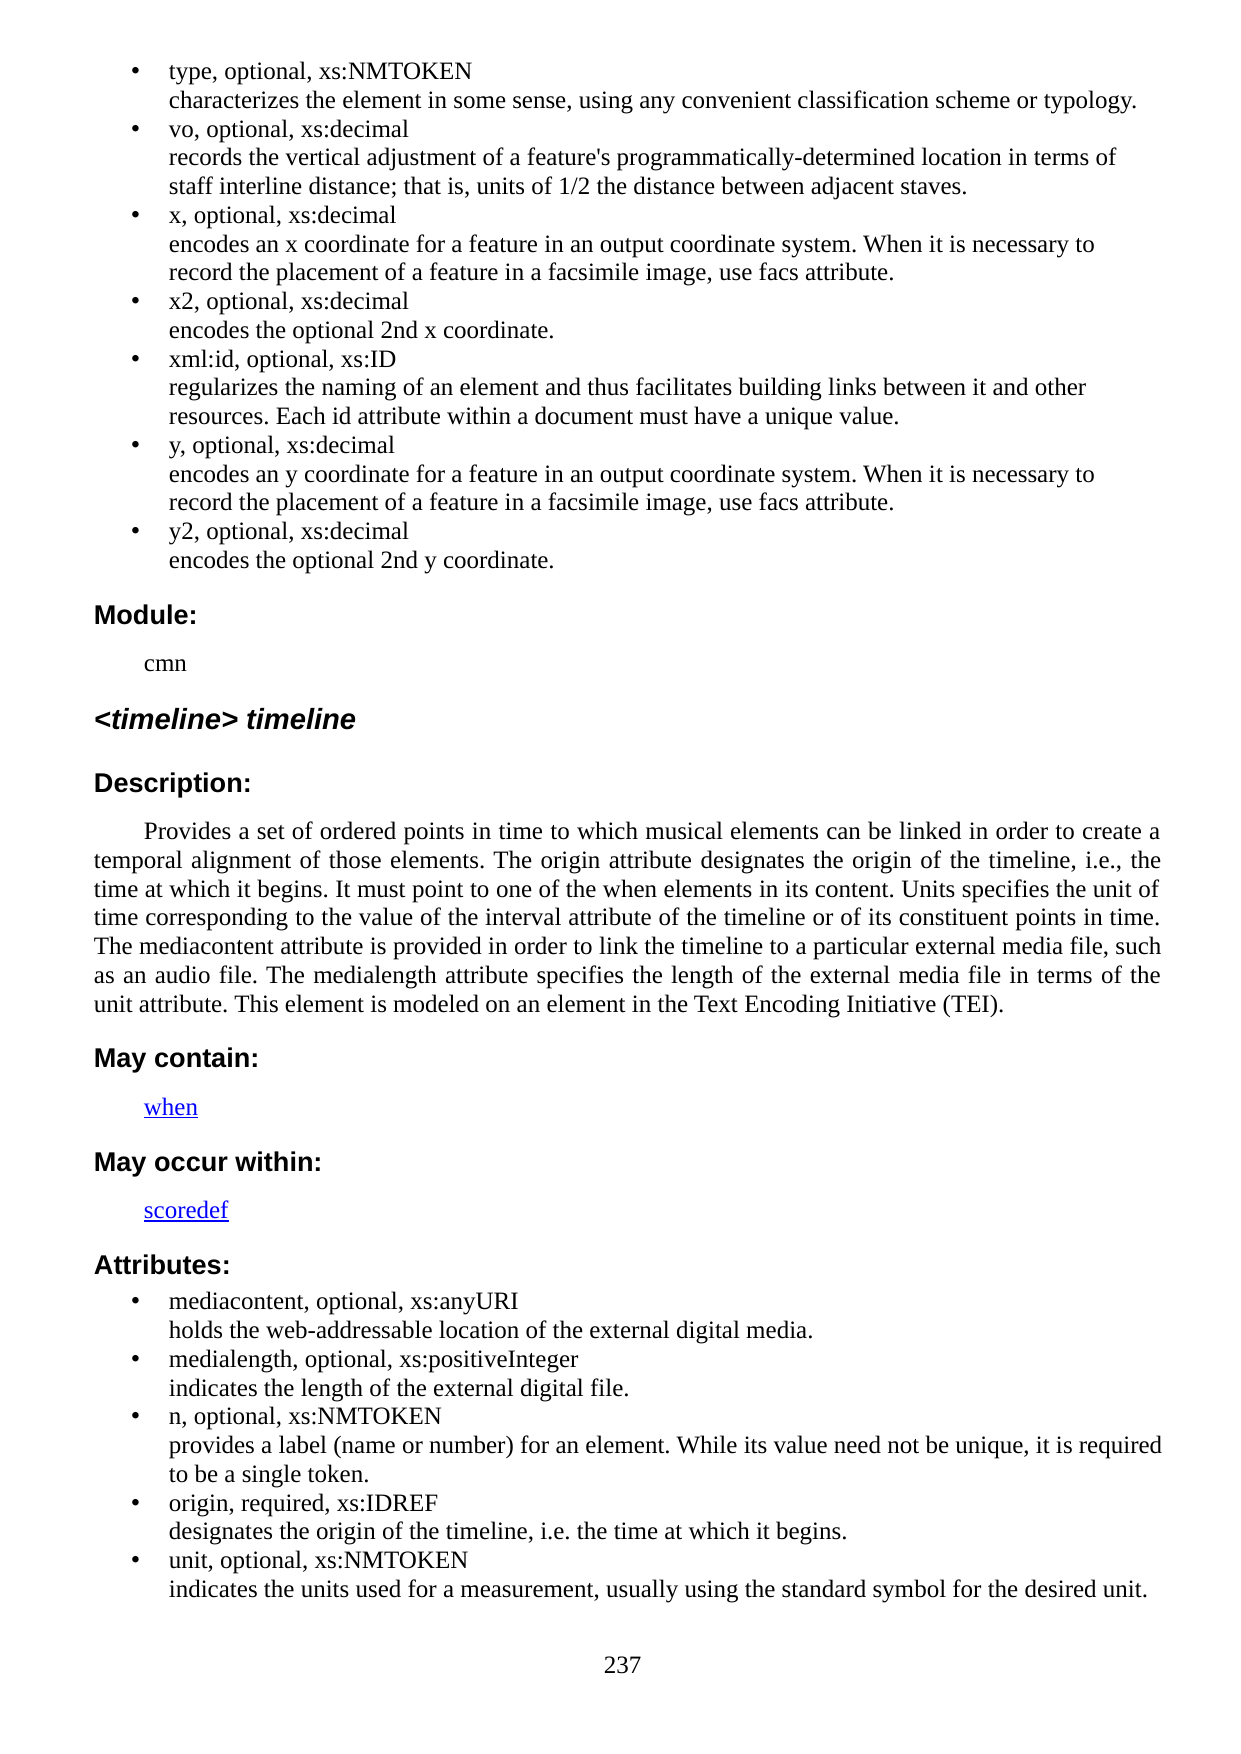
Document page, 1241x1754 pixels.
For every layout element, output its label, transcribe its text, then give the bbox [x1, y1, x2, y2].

list x, optional, xs:decimal encodes an x coordinate for a feature in an output coordinate system. When it is necessary to record the placement of a feature in a facsimile image, use facs attribute. [131, 200, 1162, 286]
list x2, optional, xs:decimal encodes the optional 2nd x coordinate. [131, 286, 1162, 344]
list unit, optional, xs:NMTOKEN indicates the units used for a measurement, usually using the standard symbol for the desired unit. [131, 1545, 1162, 1603]
subtitle May contain: [94, 1042, 1162, 1074]
text scoredef [94, 1195, 1162, 1224]
subtitle <timeline> timeline [94, 702, 1162, 736]
list origin, required, xs:IDREF designates the origin of the timeline, i.e. the time at which it begins. [131, 1488, 1162, 1545]
list type, optional, xs:NMTOKEN characterizes the element in some sense, using any convenient classification scheme or typology. [131, 56, 1162, 114]
list medialength, optional, xs:positiveInteger indicates the length of the external digital file. [131, 1344, 1162, 1401]
text cmn [94, 648, 1162, 677]
subtitle Module: [94, 599, 1162, 630]
text when [94, 1092, 1162, 1121]
subtitle Attributes: [94, 1249, 1162, 1280]
list y, optional, xs:decimal encodes an y coordinate for a feature in an output coordinate system. When it is necessary to record the placement of a feature in a facsimile image, use facs attribute. [131, 430, 1162, 516]
list y2, optional, xs:decimal encodes the optional 2nd y coordinate. [131, 516, 1162, 574]
list xml:id, optional, xs:ID regularizes the naming of an element and thus facilitates building links between it and other resources. Each id attribute within a document must have a unique value. [131, 344, 1162, 430]
list n, optional, xs:NMTOKEN provides a label (name or number) for an element. While its value need not be unique, it is required to be a single token. [131, 1401, 1162, 1488]
text Provides a set of ordered points in time to which musical elements can be linked in order to create a temporal alignment of those elements. The origin attribute designates the origin of the timeline, i.e., the time at which it begins. It must point to one of the when elements in its content. Units specifies the unit of time corresponding to the value of the interval attribute of the timeline or of its constituent points in time. The mediacontent attribute is provided in order to link the timeline to a particular external media file, such as an audio file. The medialength attribute specifies the length of the external media file in terms of the unit attribute. This element is modeled on an element in the Text Encoding Initiative (TEI). [94, 816, 1162, 1017]
subtitle Description: [94, 767, 1162, 798]
subtitle May occur within: [94, 1146, 1162, 1177]
list vo, optional, xs:decimal records the vertical adjustment of a feature's programmatically-determined location in terms of staff interline distance; that is, units of 1/2 the distance between adjacent staves. [131, 114, 1162, 200]
list mediacontent, optional, xs:anyURI holds the web-addressable location of the external digital media. [131, 1286, 1162, 1344]
